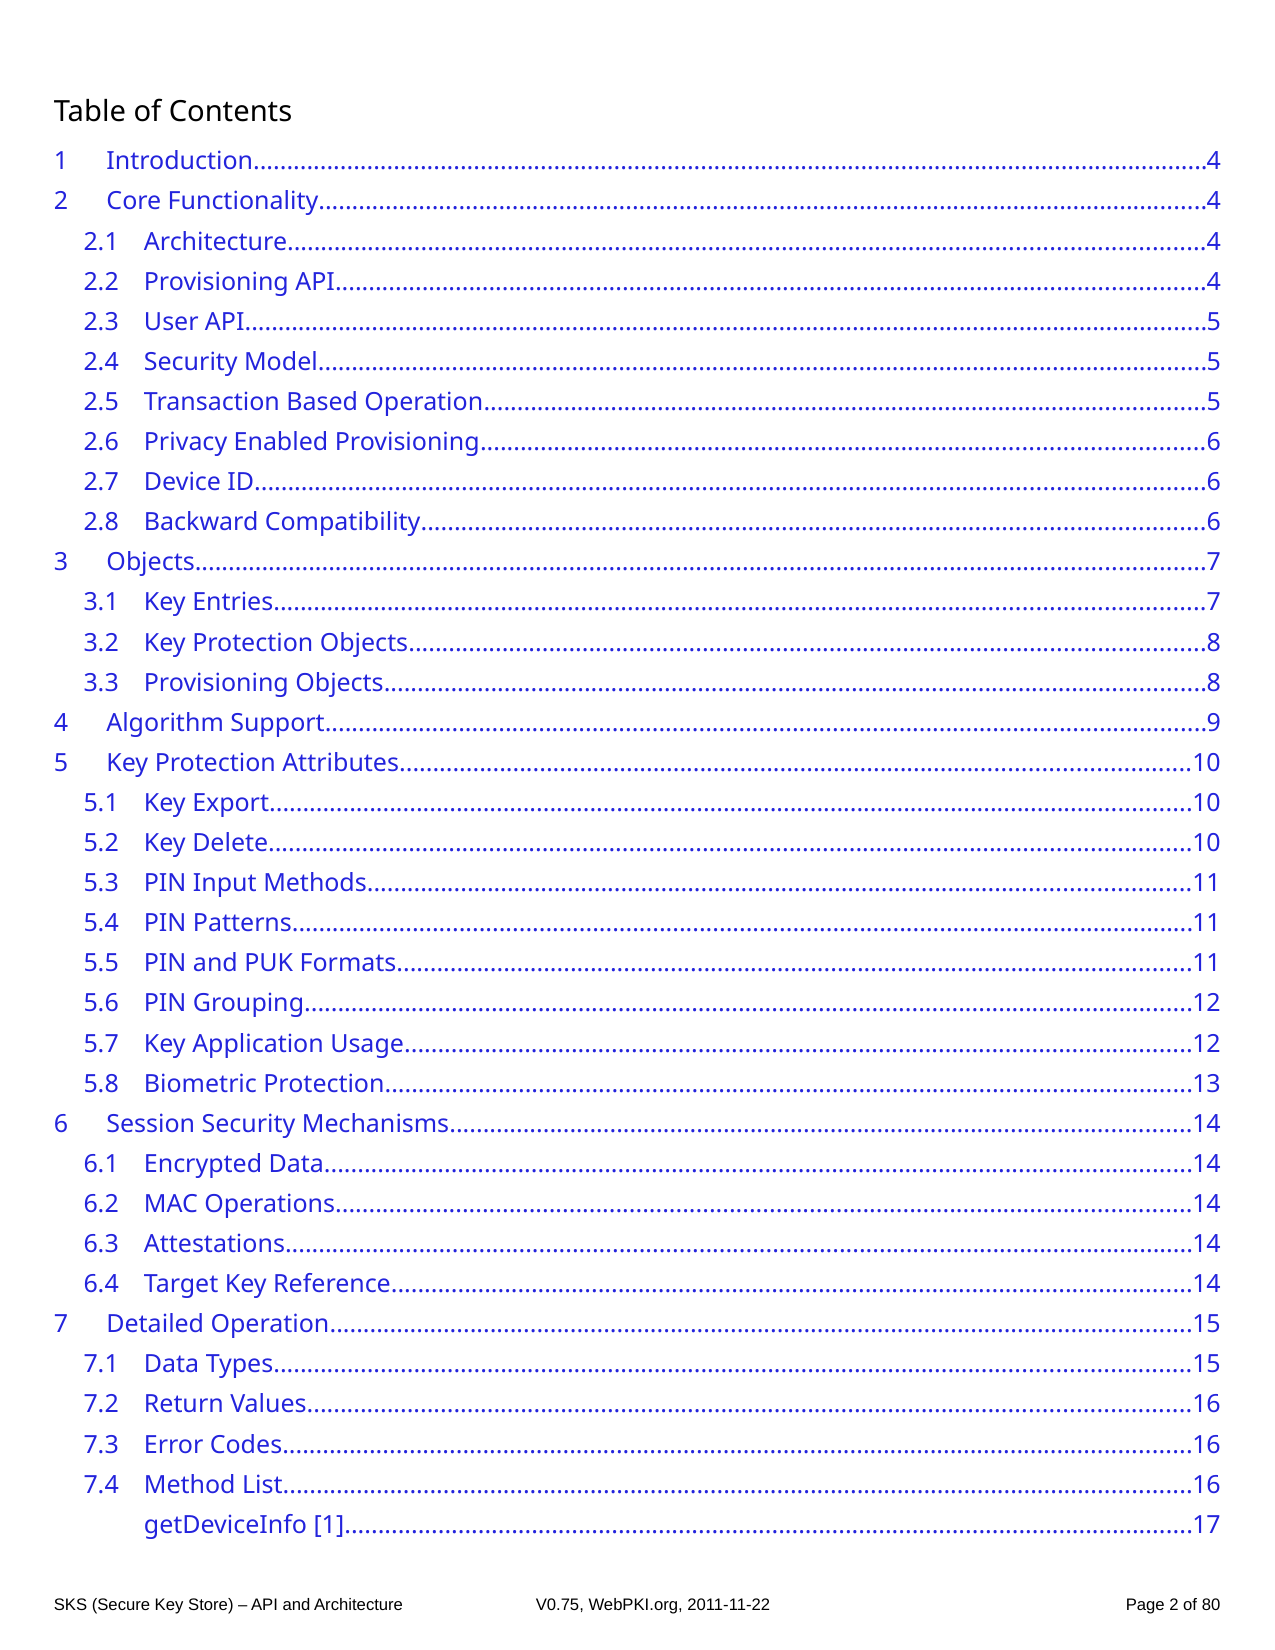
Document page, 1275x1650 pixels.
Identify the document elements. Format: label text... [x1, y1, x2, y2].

text 5.2 Key Delete 10 [83, 825, 1221, 859]
subtitle 6 Session Security Mechanisms 14 [54, 1105, 1221, 1139]
text 2.4 Security Model 5 [83, 343, 1221, 377]
text 3.2 Key Protection Objects 8 [83, 624, 1221, 658]
text 6.3 Attestations 14 [83, 1226, 1221, 1260]
subtitle 5 Key Protection Attributes 10 [54, 744, 1221, 778]
text 5.6 PIN Grouping 12 [83, 985, 1221, 1019]
text 5.7 Key Application Usage 12 [83, 1025, 1221, 1059]
text 2.2 Provisioning API 4 [83, 263, 1221, 297]
subtitle 3 Objects 7 [54, 544, 1221, 578]
text 5.3 PIN Input Methods 11 [83, 865, 1221, 899]
text 5.4 PIN Patterns 11 [83, 905, 1221, 939]
text 6.1 Encrypted Data 14 [83, 1146, 1221, 1179]
subtitle 4 Algorithm Support 9 [54, 704, 1221, 738]
text 5.1 Key Export 10 [83, 784, 1221, 819]
text 2.6 Privacy Enabled Provisioning 6 [83, 424, 1221, 458]
text 2.8 Backward Compatibility 6 [83, 504, 1221, 538]
subtitle 2 Core Functionality 4 [54, 183, 1221, 217]
text 3.3 Provisioning Objects 8 [83, 664, 1221, 698]
text 6.2 MAC Operations 14 [83, 1186, 1221, 1220]
text 2.3 User API 5 [83, 303, 1221, 337]
text 2.7 Device ID 6 [83, 464, 1221, 498]
text 6.4 Target Key Reference 14 [83, 1266, 1221, 1300]
text 7.1 Data Types 15 [83, 1346, 1221, 1380]
subtitle 1 Introduction 4 [54, 143, 1221, 177]
subtitle Table of Contents [54, 91, 1221, 130]
text 7.2 Return Values 16 [83, 1386, 1221, 1420]
text 2.5 Transaction Based Operation 5 [83, 383, 1221, 418]
text 7.3 Error Codes 16 [83, 1426, 1221, 1460]
text 5.8 Biometric Protection 13 [83, 1065, 1221, 1099]
text getDeviceInfo [1] 17 [144, 1506, 1221, 1541]
text 7.4 Method List 16 [83, 1466, 1221, 1500]
text 5.5 PIN and PUK Formats 11 [83, 945, 1221, 979]
subtitle 7 Detailed Operation 15 [54, 1306, 1221, 1340]
text 3.1 Key Entries 7 [83, 584, 1221, 618]
text 2.1 Architecture 4 [83, 223, 1221, 257]
